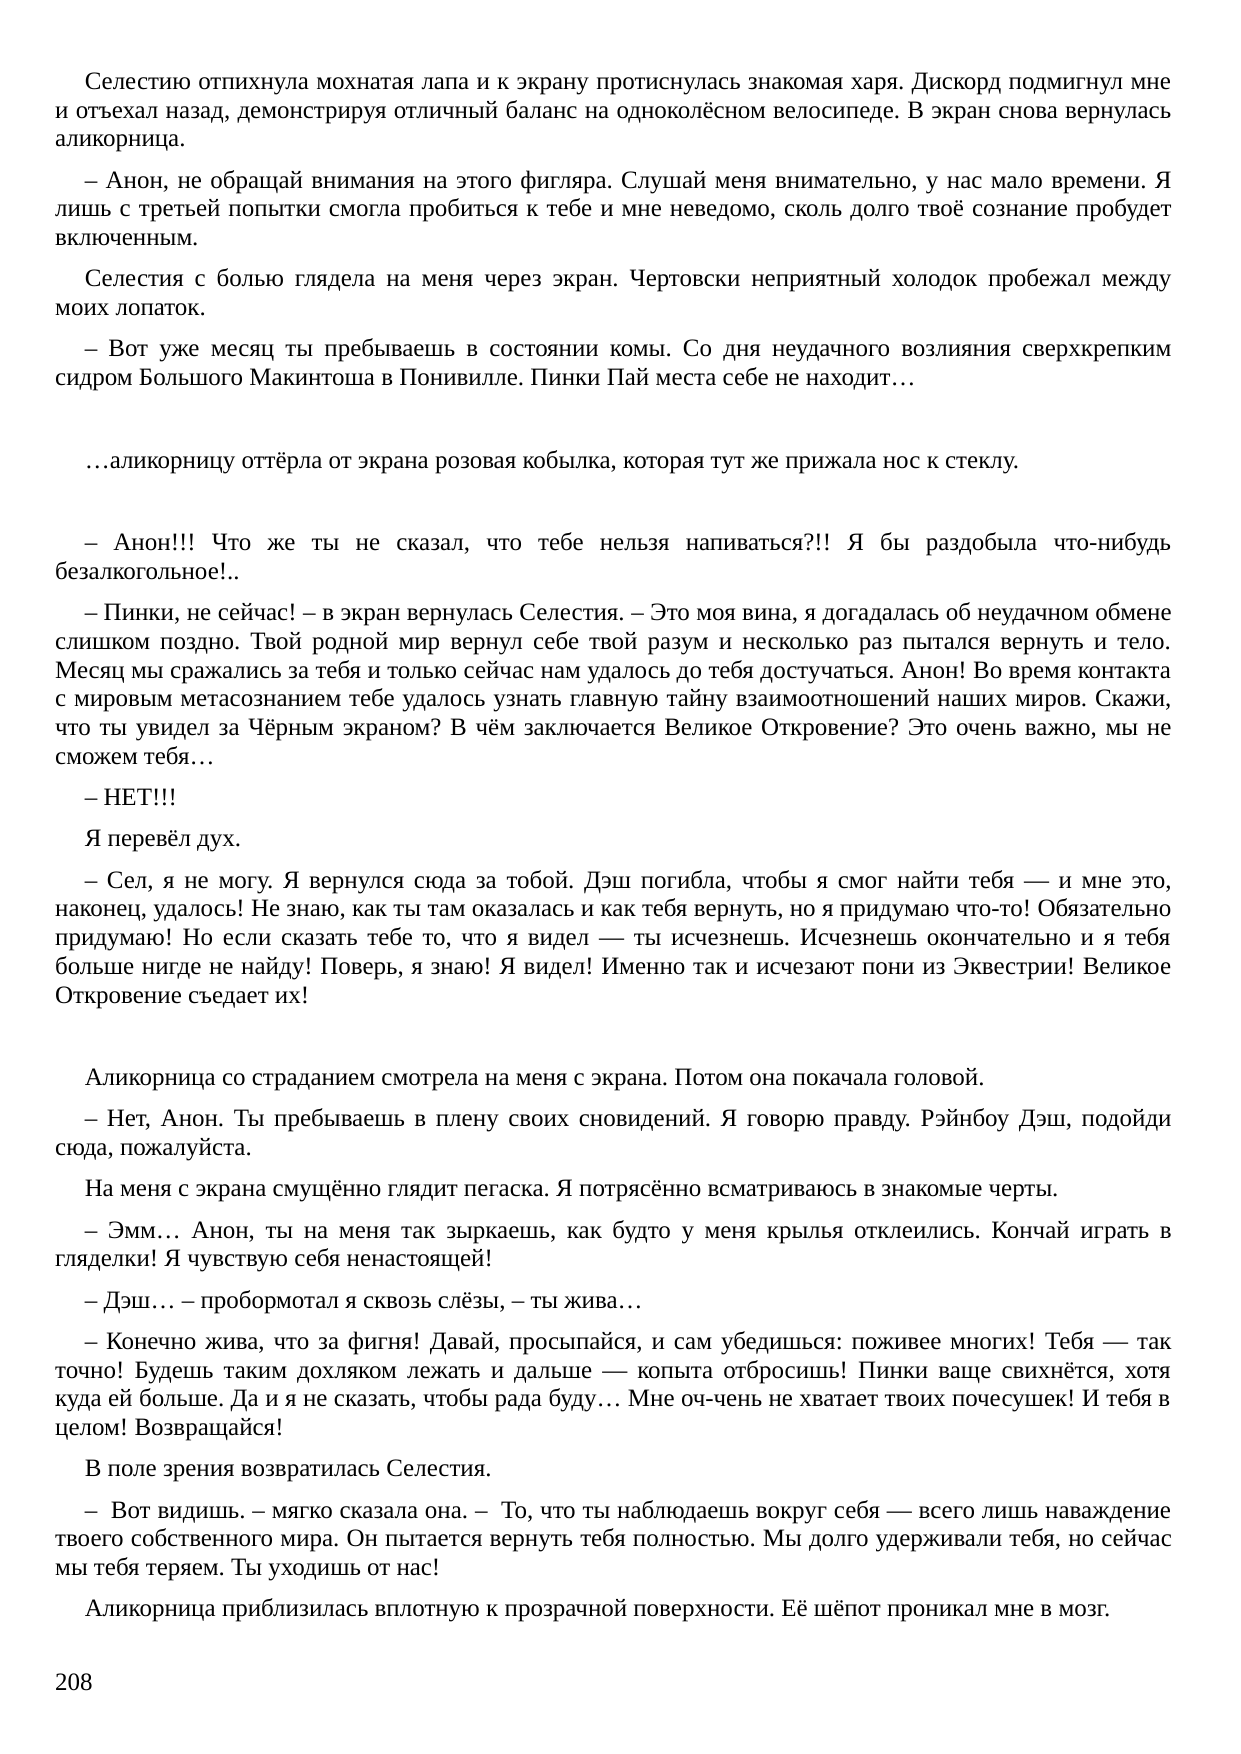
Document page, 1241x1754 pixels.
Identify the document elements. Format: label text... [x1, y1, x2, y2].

text – Эмм… Анон, ты на меня так зыркаешь, как будто у меня крылья отклеились. Кончай играть в гляделки! Я чувствую себя ненастоящей! [55, 1215, 1173, 1272]
text – Сел, я не могу. Я вернулся сюда за тобой. Дэш погибла, чтобы я смог найти тебя — и мне это, наконец, удалось! Не знаю, как ты там оказалась и как тебя вернуть, но я придумаю что-то! Обязательно придумаю! Но если сказать тебе то, что я видел — ты исчезнешь. Исчезнешь окончательно и я тебя больше нигде не найду! Поверь, я знаю! Я видел! Именно так и исчезают пони из Эквестрии! Великое Откровение съедает их! [55, 865, 1173, 1008]
text В поле зрения возвратилась Селестия. [55, 1453, 1173, 1482]
text На меня с экрана смущённо глядит пегаска. Я потрясённо всматриваюсь в знакомые черты. [55, 1173, 1173, 1202]
text – Вот видишь. – мягко сказала она. – То, что ты наблюдаешь вокруг себя — всего лишь наваждение твоего собственного мира. Он пытается вернуть тебя полностью. Мы долго удерживали тебя, но сейчас мы тебя теряем. Ты уходишь от нас! [55, 1495, 1173, 1581]
text Я перевёл дух. [55, 823, 1173, 852]
text – Вот уже месяц ты пребываешь в состоянии комы. Со дня неудачного возлияния сверхкрепким сидром Большого Макинтоша в Понивилле. Пинки Пай места себе не находит… [55, 333, 1173, 391]
text – НЕТ!!! [55, 782, 1173, 811]
text – Конечно жива, что за фигня! Давай, просыпайся, и сам убедишься: поживее многих! Тебя — так точно! Будешь таким дохляком лежать и дальше — копыта отбросишь! Пинки ваще свихнётся, хотя куда ей больше. Да и я не сказать, чтобы рада буду… Мне оч-чень не хватает твоих почесушек! И тебя в целом! Возвращайся! [55, 1326, 1173, 1441]
text – Анон!!! Что же ты не сказал, что тебе нельзя напиваться?!! Я бы раздобыла что-нибудь безалкогольное!.. [55, 527, 1173, 585]
text – Дэш… – пробормотал я сквозь слёзы, – ты жива… [55, 1285, 1173, 1313]
text – Нет, Анон. Ты пребываешь в плену своих сновидений. Я говорю правду. Рэйнбоу Дэш, подойди сюда, пожалуйста. [55, 1103, 1173, 1161]
text Аликорница со страданием смотрела на меня с экрана. Потом она покачала головой. [55, 1062, 1173, 1091]
text …аликорницу оттёрла от экрана розовая кобылка, которая тут же прижала нос к стеклу. [55, 445, 1173, 473]
text – Пинки, не сейчас! – в экран вернулась Селестия. – Это моя вина, я догадалась об неудачном обмене слишком поздно. Твой родной мир вернул себе твой разум и несколько раз пытался вернуть и тело. Месяц мы сражались за тебя и только сейчас нам удалось до тебя достучаться. Анон! Во время контакта с мировым метасознанием тебе удалось узнать главную тайну взаимоотношений наших миров. Скажи, что ты увидел за Чёрным экраном? В чём заключается Великое Откровение? Это очень важно, мы не сможем тебя… [55, 597, 1173, 770]
text – Анон, не обращай внимания на этого фигляра. Слушай меня внимательно, у нас мало времени. Я лишь с третьей попытки смогла пробиться к тебе и мне неведомо, сколь долго твоё сознание пробудет включенным. [55, 165, 1173, 251]
text Аликорница приблизилась вплотную к прозрачной поверхности. Её шёпот проникал мне в мозг. [55, 1593, 1173, 1622]
text Селестия с болью глядела на меня через экран. Чертовски неприятный холодок пробежал между моих лопаток. [55, 263, 1173, 321]
text Селестию отпихнула мохнатая лапа и к экрану протиснулась знакомая харя. Дискорд подмигнул мне и отъехал назад, демонстрируя отличный баланс на одноколёсном велосипеде. В экран снова вернулась аликорница. [55, 66, 1173, 152]
